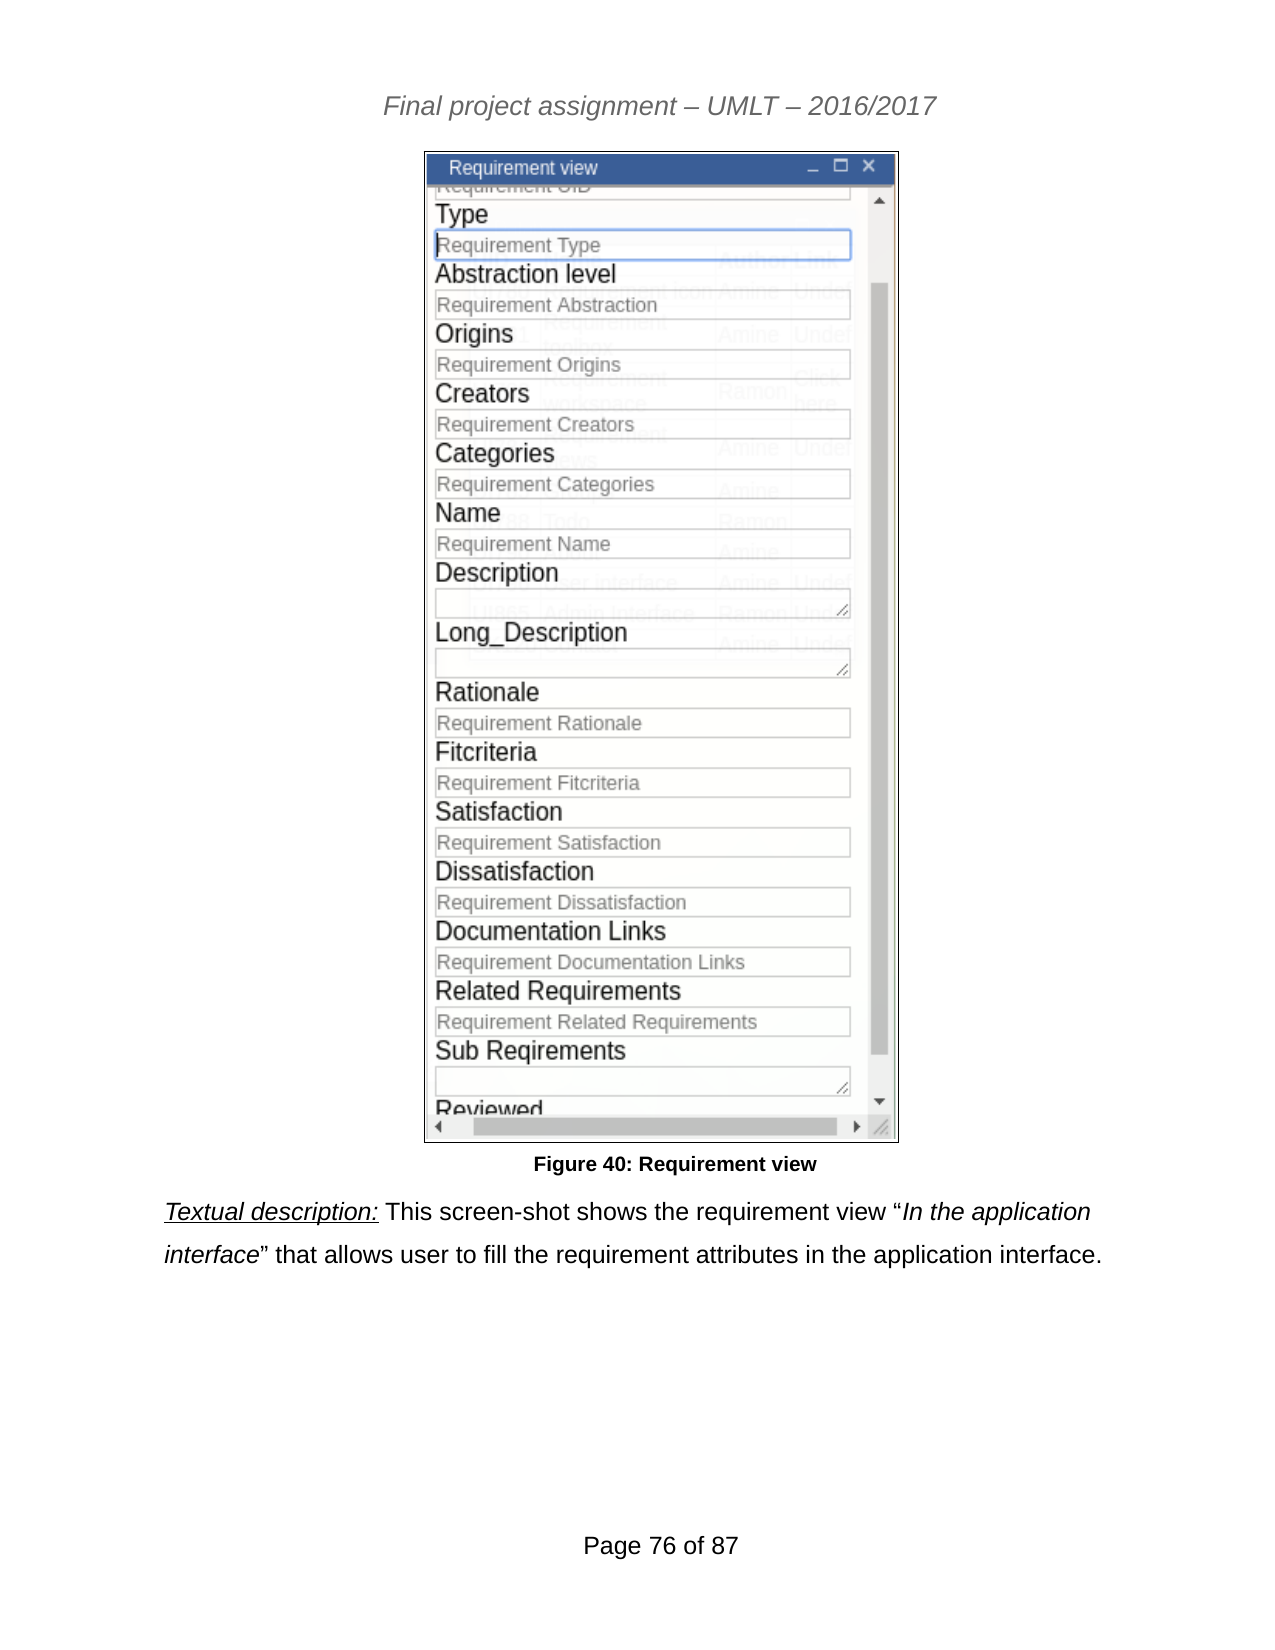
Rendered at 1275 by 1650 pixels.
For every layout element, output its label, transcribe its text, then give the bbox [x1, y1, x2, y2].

picture [426, 154, 896, 1139]
text Textual description: This screen-shot shows the requirement view “In the application interface” that allows user to fill the requirement attributes in the application interface. [164, 1197, 1158, 1269]
text Figure 40: Requirement view [164, 1139, 1158, 1176]
